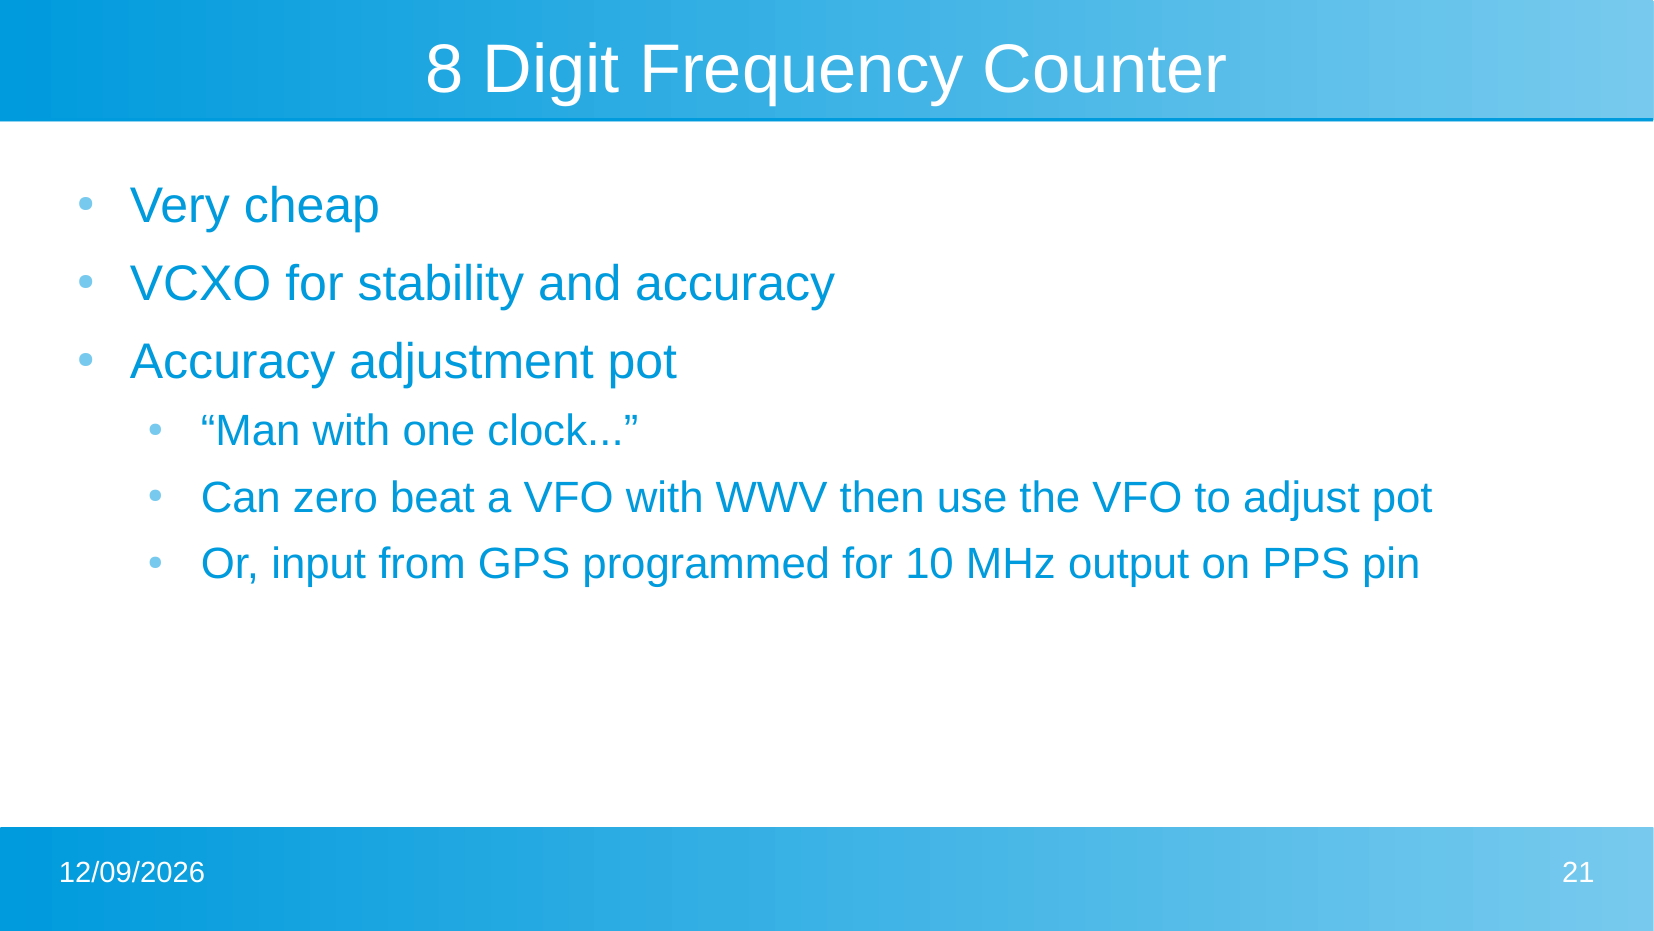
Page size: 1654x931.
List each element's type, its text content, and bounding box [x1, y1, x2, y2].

title 8 Digit Frequency Counter [59, 29, 1595, 108]
list Very cheap VCXO for stability and accuracy Accuracy adjustment pot “Man with one clock...” Can zero beat a VFO with WWV then use the VFO to adjust pot Or, input from GPS programmed for 10 MHz output on PPS pin [59, 177, 1595, 768]
